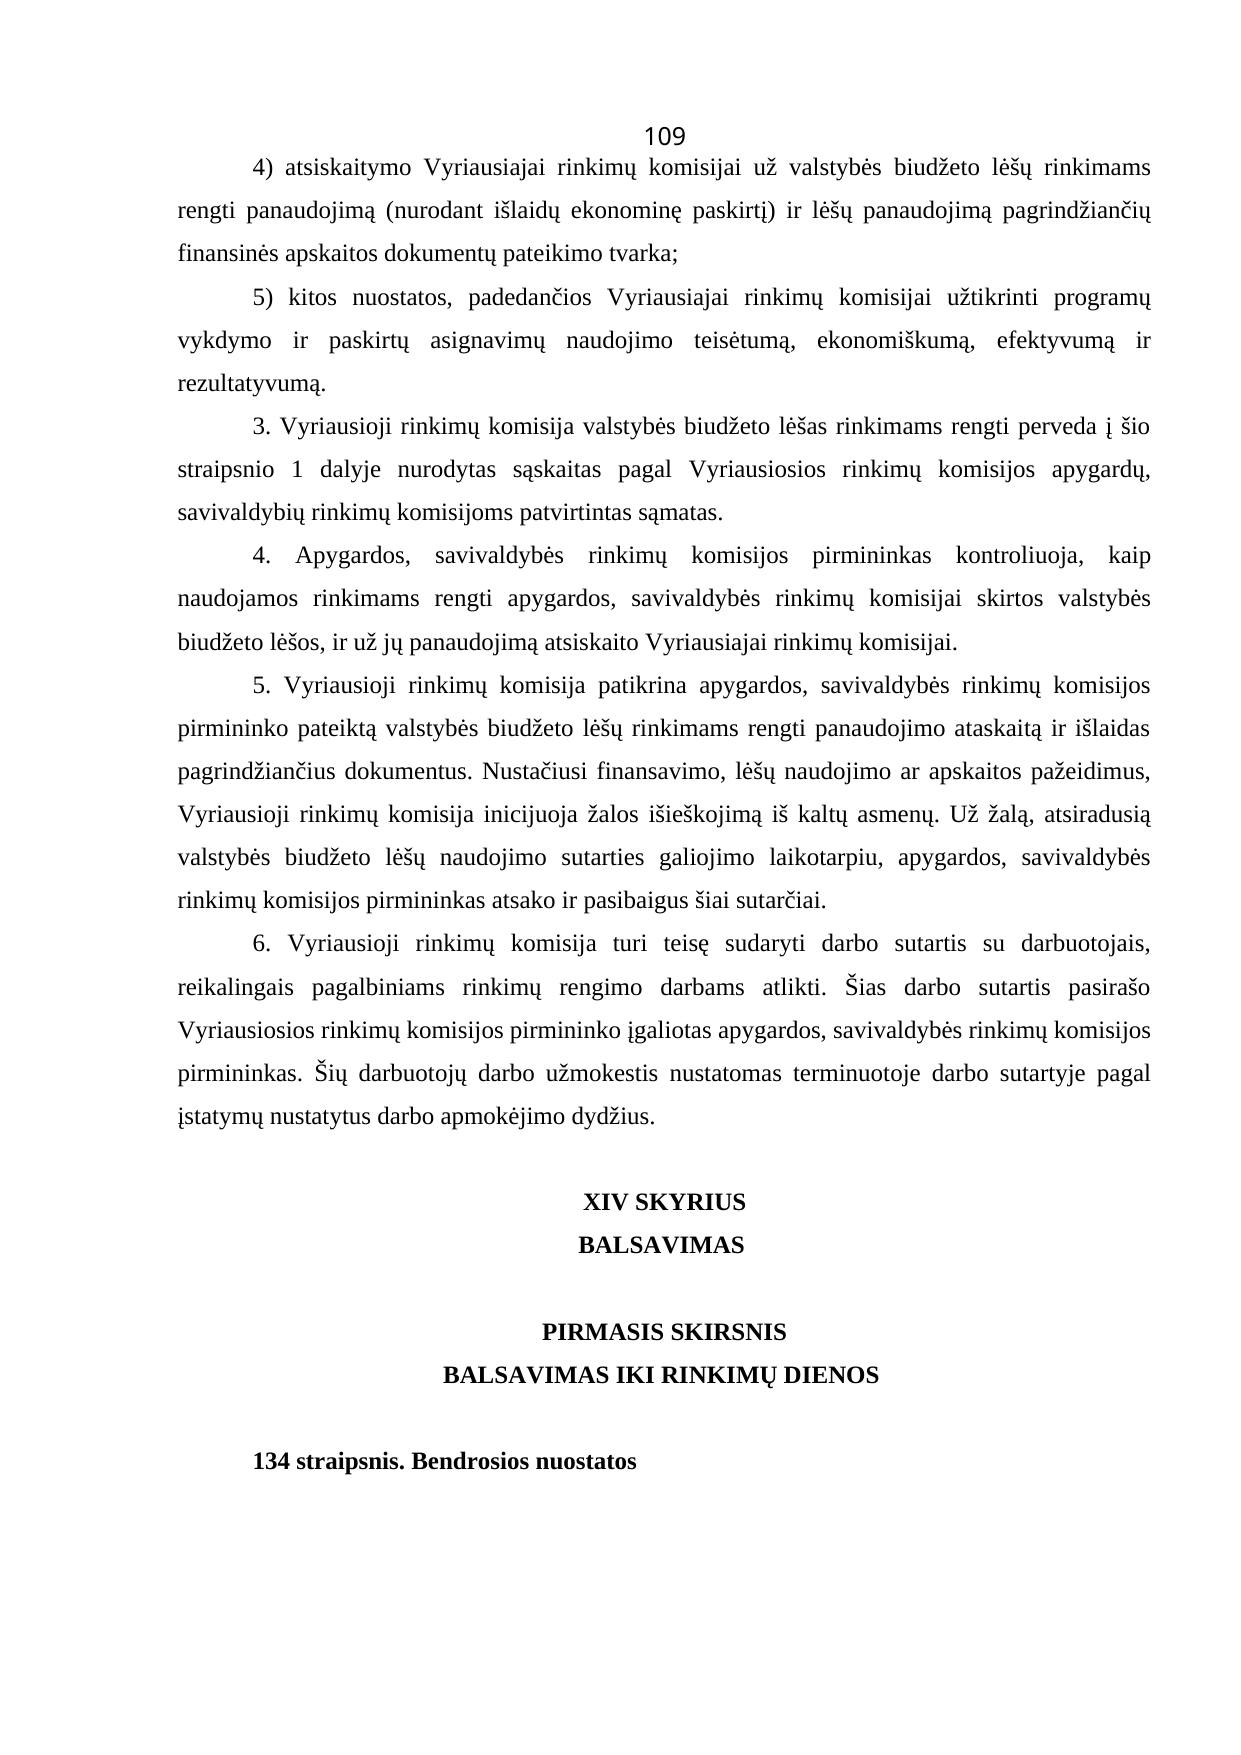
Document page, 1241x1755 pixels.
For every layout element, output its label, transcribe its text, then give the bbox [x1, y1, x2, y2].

text 134 straipsnis. Bendrosios nuostatos [177, 1446, 1152, 1475]
text 3. Vyriausioji rinkimų komisija valstybės biudžeto lėšas rinkimams rengti perveda į šio straipsnio 1 dalyje nurodytas sąskaitas pagal Vyriausiosios rinkimų komisijos apygardų, savivaldybių rinkimų komisijoms patvirtintas sąmatas. [177, 411, 1152, 526]
text 5. Vyriausioji rinkimų komisija patikrina apygardos, savivaldybės rinkimų komisijos pirmininko pateiktą valstybės biudžeto lėšų rinkimams rengti panaudojimo ataskaitą ir išlaidas pagrindžiančius dokumentus. Nustačiusi finansavimo, lėšų naudojimo ar apskaitos pažeidimus, Vyriausioji rinkimų komisija inicijuoja žalos išieškojimą iš kaltų asmenų. Už žalą, atsiradusią valstybės biudžeto lėšų naudojimo sutarties galiojimo laikotarpiu, apygardos, savivaldybės rinkimų komisijos pirmininkas atsako ir pasibaigus šiai sutarčiai. [177, 670, 1152, 914]
text 6. Vyriausioji rinkimų komisija turi teisę sudaryti darbo sutartis su darbuotojais, reikalingais pagalbiniams rinkimų rengimo darbams atlikti. Šias darbo sutartis pasirašo Vyriausiosios rinkimų komisijos pirmininko įgaliotas apygardos, savivaldybės rinkimų komisijos pirmininkas. Šių darbuotojų darbo užmokestis nustatomas terminuotoje darbo sutartyje pagal įstatymų nustatytus darbo apmokėjimo dydžius. [177, 928, 1152, 1130]
text XIV SKYRIUS [177, 1187, 1152, 1216]
text BALSAVIMAS IKI RINKIMŲ DIENOS [177, 1360, 1152, 1388]
text 4) atsiskaitymo Vyriausiajai rinkimų komisijai už valstybės biudžeto lėšų rinkimams rengti panaudojimą (nurodant išlaidų ekonominę paskirtį) ir lėšų panaudojimą pagrindžiančių finansinės apskaitos dokumentų pateikimo tvarka; [177, 152, 1152, 267]
text BALSAVIMAS [177, 1230, 1152, 1259]
text 5) kitos nuostatos, padedančios Vyriausiajai rinkimų komisijai užtikrinti programų vykdymo ir paskirtų asignavimų naudojimo teisėtumą, ekonomiškumą, efektyvumą ir rezultatyvumą. [177, 282, 1152, 397]
text 4. Apygardos, savivaldybės rinkimų komisijos pirmininkas kontroliuoja, kaip naudojamos rinkimams rengti apygardos, savivaldybės rinkimų komisijai skirtos valstybės biudžeto lėšos, ir už jų panaudojimą atsiskaito Vyriausiajai rinkimų komisijai. [177, 540, 1152, 655]
text PIRMASIS SKIRSNIS [177, 1317, 1152, 1345]
